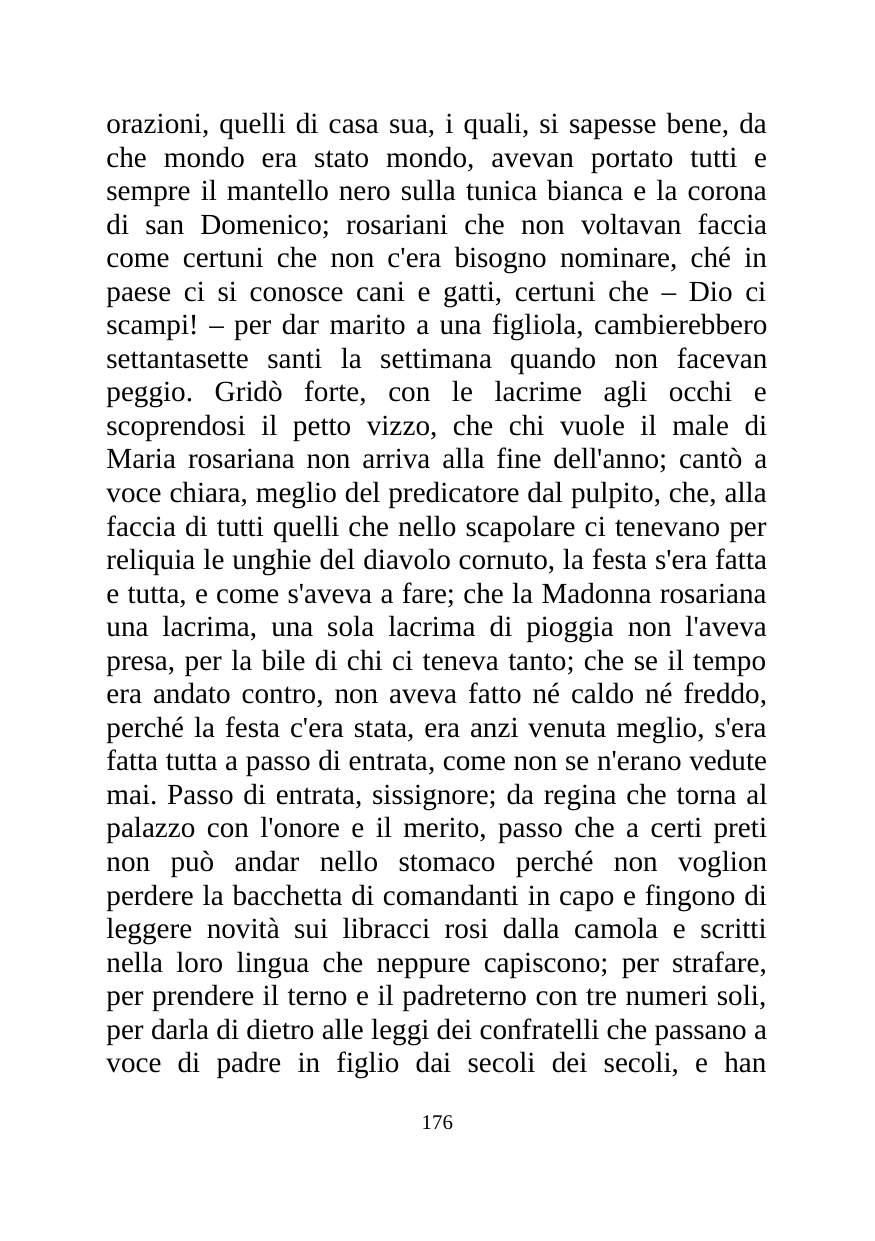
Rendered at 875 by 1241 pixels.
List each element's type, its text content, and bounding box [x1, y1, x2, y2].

text orazioni, quelli di casa sua, i quali, si sapesse bene, da che mondo era stato mondo, avevan portato tutti e sempre il mantello nero sulla tunica bianca e la corona di san Domenico; rosariani che non voltavan faccia come certuni che non c'era bisogno nominare, ché in paese ci si conosce cani e gatti, certuni che – Dio ci scampi! – per dar marito a una figliola, cambierebbero settantasette santi la settimana quando non facevan peggio. Gridò forte, con le lacrime agli occhi e scoprendosi il petto vizzo, che chi vuole il male di Maria rosariana non arriva alla fine dell'anno; cantò a voce chiara, meglio del predicatore dal pulpito, che, alla faccia di tutti quelli che nello scapolare ci tenevano per reliquia le unghie del diavolo cornuto, la festa s'era fatta e tutta, e come s'aveva a fare; che la Madonna rosariana una lacrima, una sola lacrima di pioggia non l'aveva presa, per la bile di chi ci teneva tanto; che se il tempo era andato contro, non aveva fatto né caldo né freddo, perché la festa c'era stata, era anzi venuta meglio, s'era fatta tutta a passo di entrata, come non se n'erano vedute mai. Passo di entrata, sissignore; da regina che torna al palazzo con l'onore e il merito, passo che a certi preti non può andar nello stomaco perché non voglion perdere la bacchetta di comandanti in capo e fingono di leggere novità sui libracci rosi dalla camola e scritti nella loro lingua che neppure capiscono; per strafare, per prendere il terno e il padreterno con tre numeri soli, per darla di dietro alle leggi dei confratelli che passano a voce di padre in figlio dai secoli dei secoli, e han [106, 106, 768, 1079]
